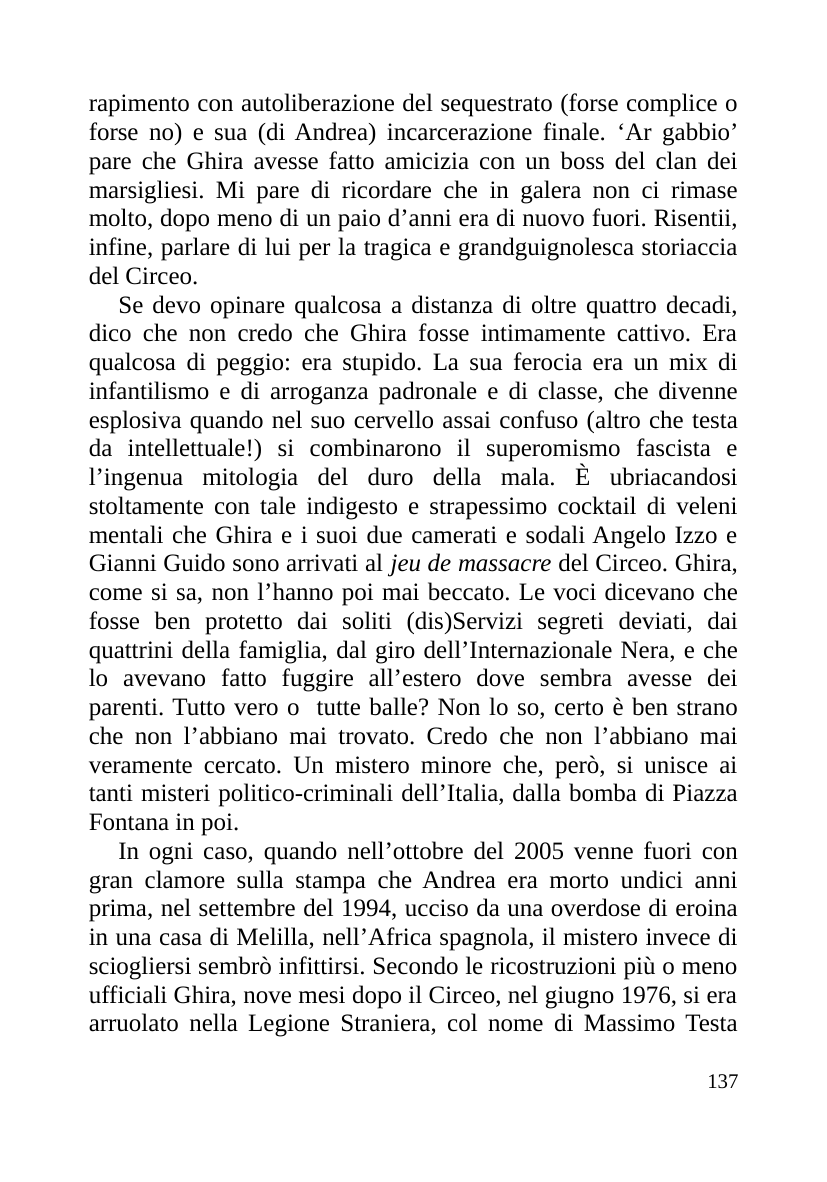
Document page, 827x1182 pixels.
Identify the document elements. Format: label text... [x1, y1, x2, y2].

text In ogni caso, quando nell’ottobre del 2005 venne fuori con gran clamore sulla stampa che Andrea era morto undici anni prima, nel settembre del 1994, ucciso da una overdose di eroina in una casa di Melilla, nell’Africa spagnola, il mistero invece di sciogliersi sembrò infittirsi. Secondo le ricostruzioni più o meno ufficiali Ghira, nove mesi dopo il Circeo, nel giugno 1976, si era arruolato nella Legione Straniera, col nome di Massimo Testa [88, 836, 738, 1037]
text Se devo opinare qualcosa a distanza di oltre quattro decadi, dico che non credo che Ghira fosse intimamente cattivo. Era qualcosa di peggio: era stupido. La sua ferocia era un mix di infantilismo e di arroganza padronale e di classe, che divenne esplosiva quando nel suo cervello assai confuso (altro che testa da intellettuale!) si combinarono il superomismo fascista e l’ingenua mitologia del duro della mala. È ubriacandosi stoltamente con tale indigesto e strapessimo cocktail di veleni mentali che Ghira e i suoi due camerati e sodali Angelo Izzo e Gianni Guido sono arrivati al jeu de massacre del Circeo. Ghira, come si sa, non l’hanno poi mai beccato. Le voci dicevano che fosse ben protetto dai soliti (dis)Servizi segreti deviati, dai quattrini della famiglia, dal giro dell’Internazionale Nera, e che lo avevano fatto fuggire all’estero dove sembra avesse dei parenti. Tutto vero o tutte balle? Non lo so, certo è ben strano che non l’abbiano mai trovato. Credo che non l’abbiano mai veramente cercato. Un mistero minore che, però, si unisce ai tanti misteri politico-criminali dell’Italia, dalla bomba di Piazza Fontana in poi. [88, 290, 738, 836]
text rapimento con autoliberazione del sequestrato (forse complice o forse no) e sua (di Andrea) incarcerazione finale. ‘Ar gabbio’ pare che Ghira avesse fatto amicizia con un boss del clan dei marsigliesi. Mi pare di ricordare che in galera non ci rimase molto, dopo meno di un paio d’anni era di nuovo fuori. Risentii, infine, parlare di lui per la tragica e grandguignolesca storiaccia del Circeo. [88, 88, 738, 290]
